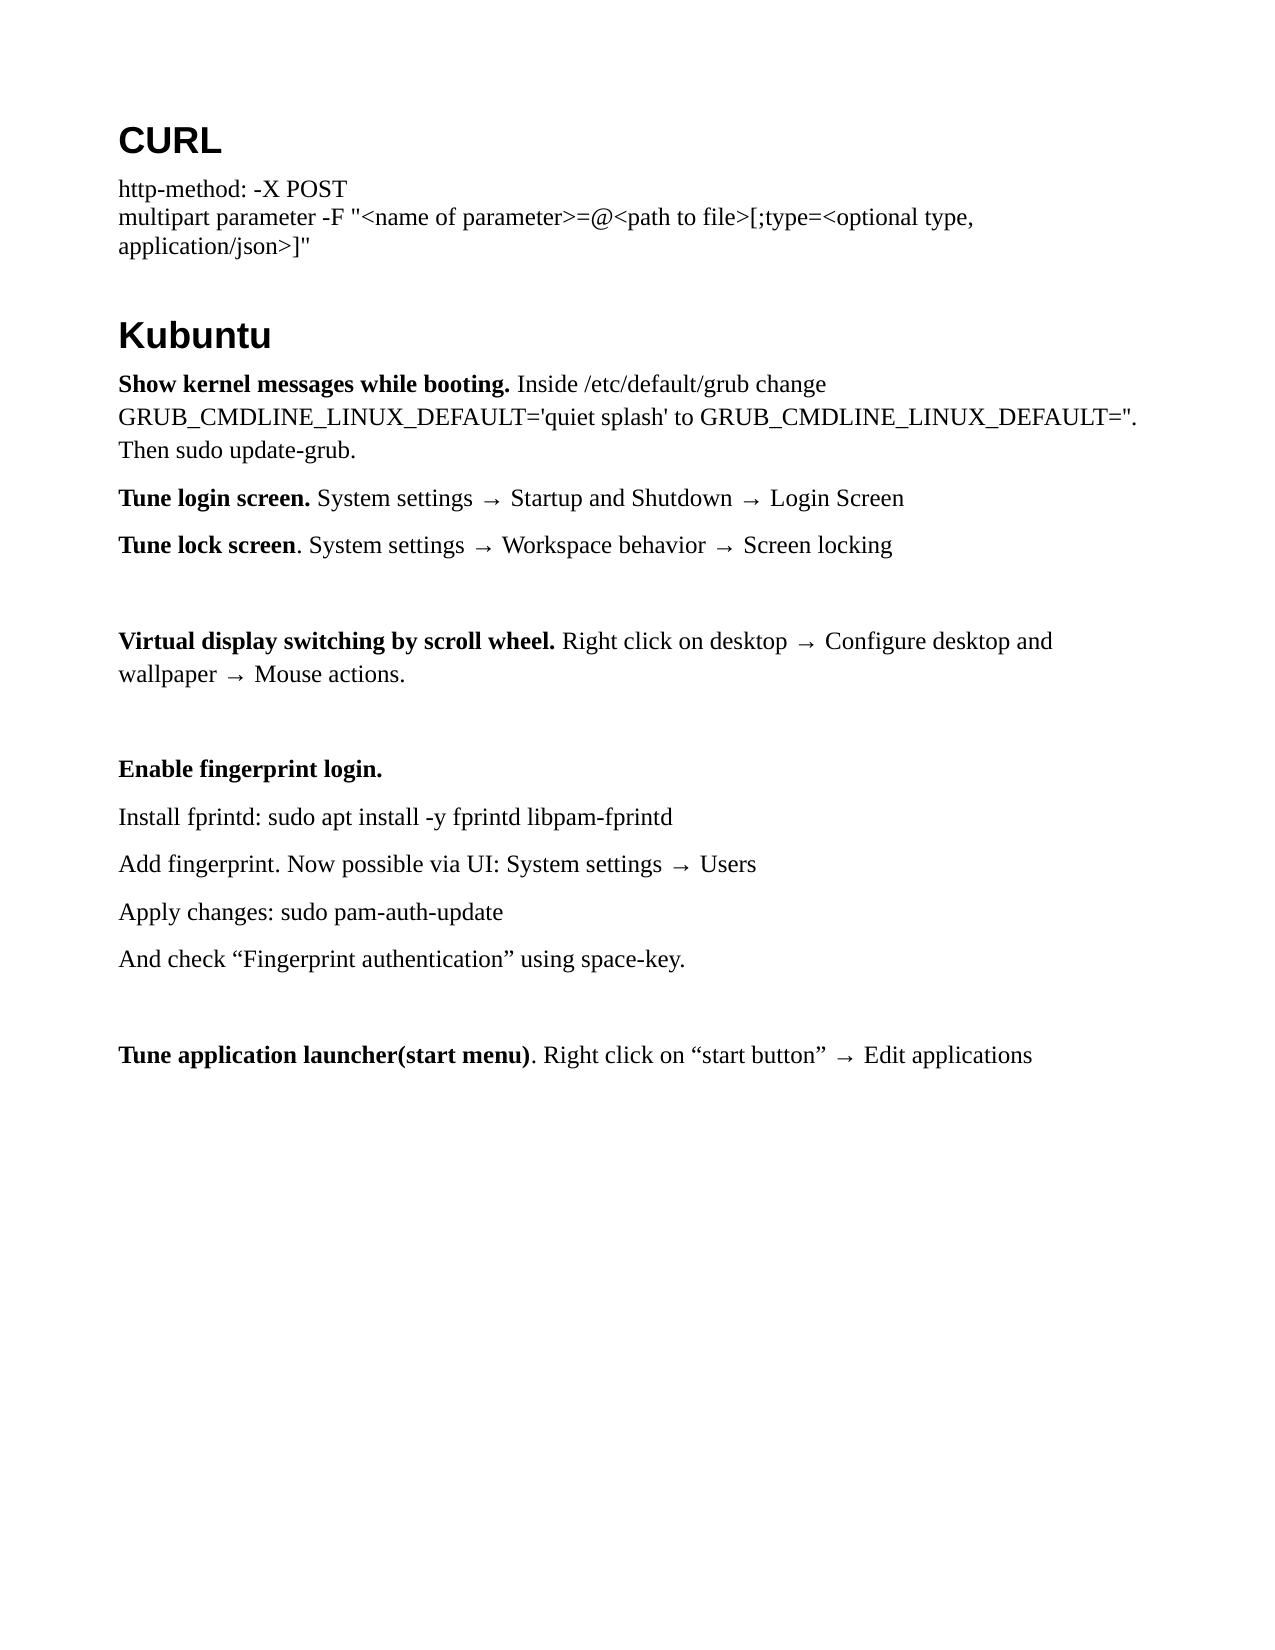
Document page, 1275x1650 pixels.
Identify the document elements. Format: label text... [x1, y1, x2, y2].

text Enable fingerprint login. [118, 754, 1157, 783]
text Tune login screen. System settings → Startup and Shutdown → Login Screen [118, 483, 1157, 512]
text And check “Fingerprint authentication” using space-key. [118, 944, 1157, 973]
text Add fingerprint. Now possible via UI: System settings → Users [118, 849, 1157, 878]
text multipart parameter -F "<name of parameter>=@<path to file>[;type=<optional type, application/json>]" [118, 202, 1157, 260]
text Tune application launcher(start menu). Right click on “start button” → Edit applications [118, 1040, 1157, 1068]
text Show kernel messages while booting. Inside /etc/default/grub change GRUB_CMDLINE_LINUX_DEFAULT='quiet splash' to GRUB_CMDLINE_LINUX_DEFAULT=''. Then sudo update-grub. [118, 369, 1157, 464]
text http-method: -X POST [118, 174, 1157, 202]
subtitle CURL [118, 118, 1157, 161]
subtitle Kubuntu [118, 314, 1157, 357]
text Install fprintd: sudo apt install -y fprintd libpam-fprintd [118, 802, 1157, 830]
text Apply changes: sudo pam-auth-update [118, 897, 1157, 926]
text Tune lock screen. System settings → Workspace behavior → Screen locking [118, 531, 1157, 559]
text Virtual display switching by scroll wheel. Right click on desktop → Configure desktop and wallpaper → Mouse actions. [118, 626, 1157, 688]
